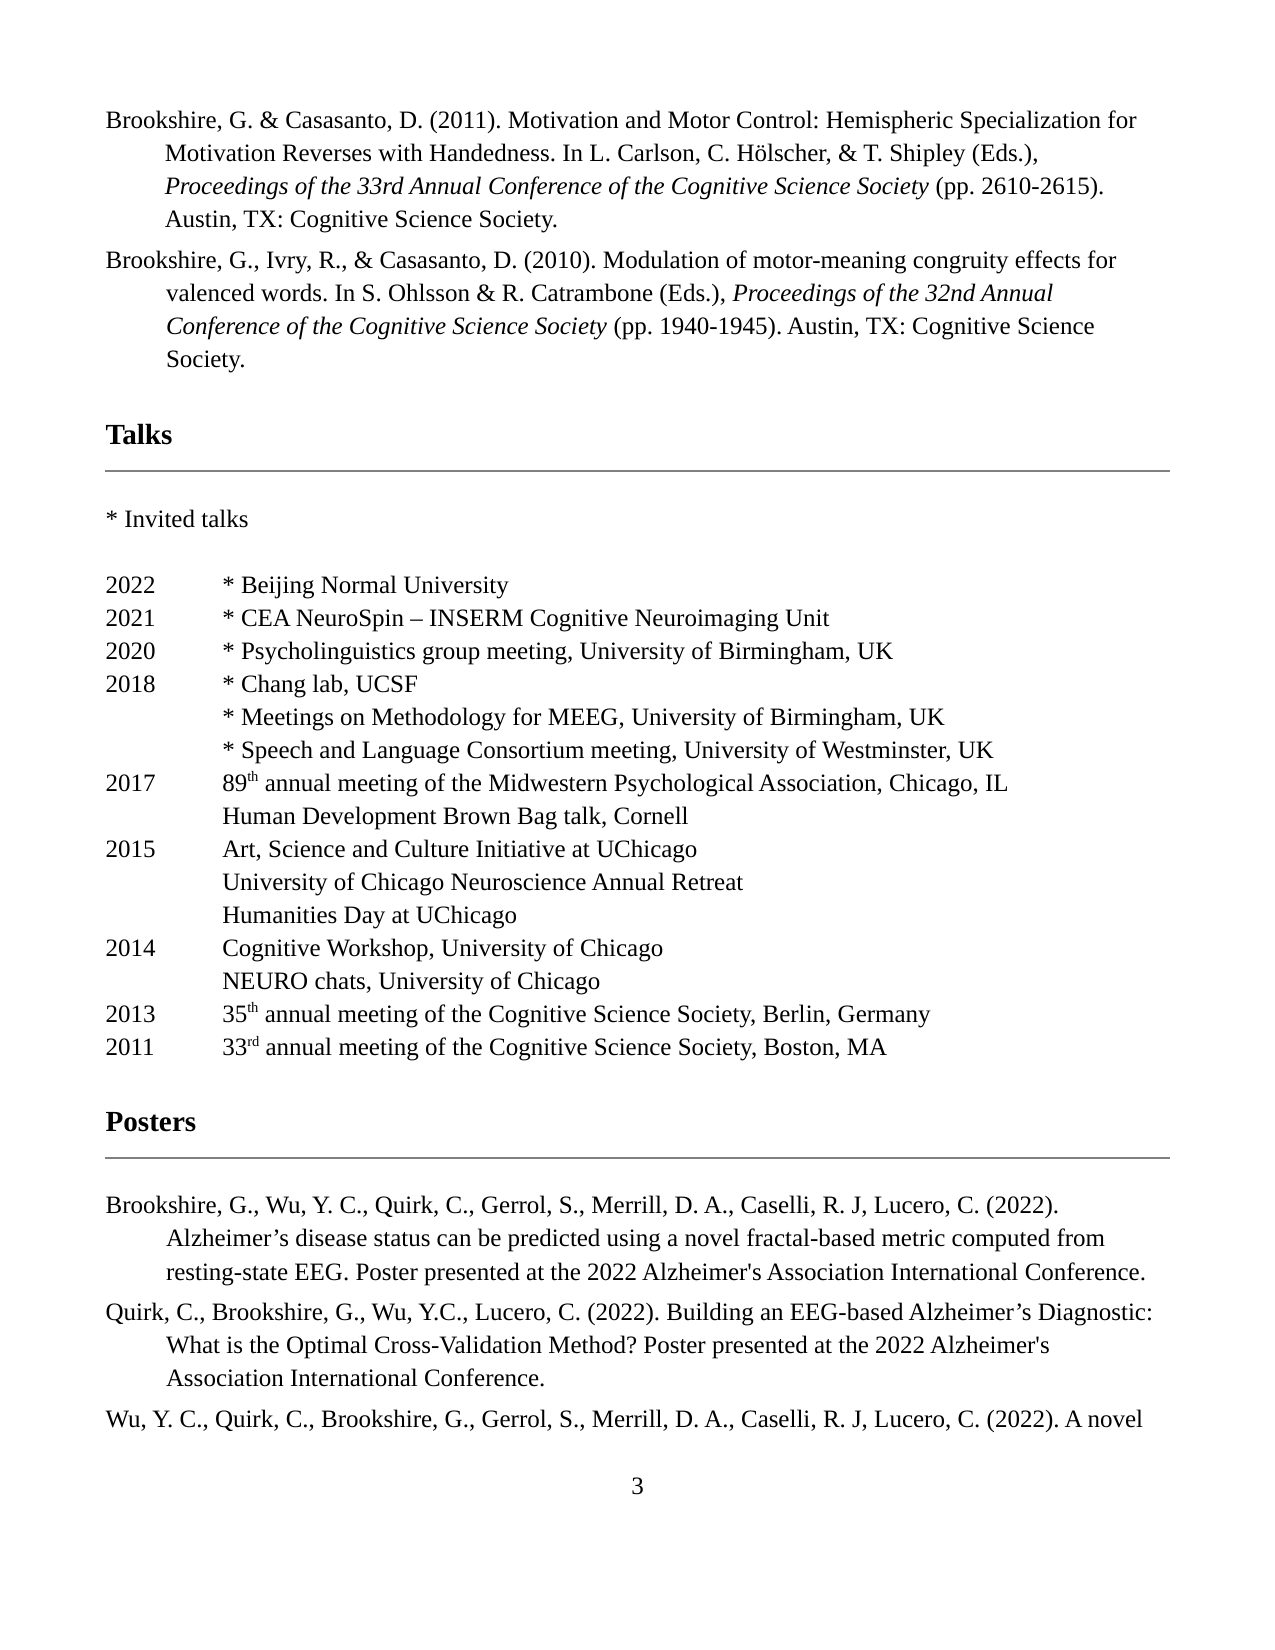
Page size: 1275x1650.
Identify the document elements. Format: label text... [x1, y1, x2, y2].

text * Invited talks [105, 504, 1170, 533]
text * Meetings on Methodology for MEEG, University of Birmingham, UK [105, 702, 1170, 731]
text Talks [105, 417, 1170, 451]
text NEURO chats, University of Chicago [105, 966, 1170, 995]
text 2017 89th annual meeting of the Midwestern Psychological Association, Chicago, IL [105, 768, 1170, 797]
text 2014 Cognitive Workshop, University of Chicago [105, 933, 1170, 962]
text * Speech and Language Consortium meeting, University of Westminster, UK [105, 735, 1170, 764]
text 2015 Art, Science and Culture Initiative at UChicago [105, 834, 1170, 863]
text Human Development Brown Bag talk, Cornell [105, 801, 1170, 830]
text 2013 35th annual meeting of the Cognitive Science Society, Berlin, Germany [105, 999, 1170, 1028]
text 2021 * CEA NeuroSpin – INSERM Cognitive Neuroimaging Unit [105, 603, 1170, 632]
text University of Chicago Neuroscience Annual Retreat [105, 867, 1170, 896]
text Brookshire, G., Ivry, R., & Casasanto, D. (2010). Modulation of motor-meaning congruity effects for valenced words. In S. Ohlsson & R. Catrambone (Eds.), Proceedings of the 32nd Annual Conference of the Cognitive Science Society (pp. 1940-1945). Austin, TX: Cognitive Science Society. [105, 245, 1170, 373]
text Humanities Day at UChicago [105, 900, 1170, 929]
text Wu, Y. C., Quirk, C., Brookshire, G., Gerrol, S., Merrill, D. A., Caselli, R. J, Lucero, C. (2022). A novel [105, 1404, 1170, 1432]
text Quirk, C., Brookshire, G., Wu, Y.C., Lucero, C. (2022). Building an EEG-based Alzheimer’s Diagnostic: What is the Optimal Cross-Validation Method? Poster presented at the 2022 Alzheimer's Association International Conference. [105, 1297, 1170, 1392]
text 2011 33rd annual meeting of the Cognitive Science Society, Boston, MA [105, 1032, 1170, 1061]
text Posters [105, 1104, 1170, 1137]
text 2022 * Beijing Normal University [105, 570, 1170, 599]
text Brookshire, G. & Casasanto, D. (2011). Motivation and Motor Control: Hemispheric Specialization for Motivation Reverses with Handedness. In L. Carlson, C. Hölscher, & T. Shipley (Eds.), Proceedings of the 33rd Annual Conference of the Cognitive Science Society (pp. 2610-2615). Austin, TX: Cognitive Science Society. [105, 105, 1170, 233]
text Brookshire, G., Wu, Y. C., Quirk, C., Gerrol, S., Merrill, D. A., Caselli, R. J, Lucero, C. (2022). Alzheimer’s disease status can be predicted using a novel fractal-based metric computed from resting-state EEG. Poster presented at the 2022 Alzheimer's Association International Conference. [105, 1191, 1170, 1285]
text 2018 * Chang lab, UCSF [105, 669, 1170, 698]
text 2020 * Psycholinguistics group meeting, University of Birmingham, UK [105, 636, 1170, 665]
